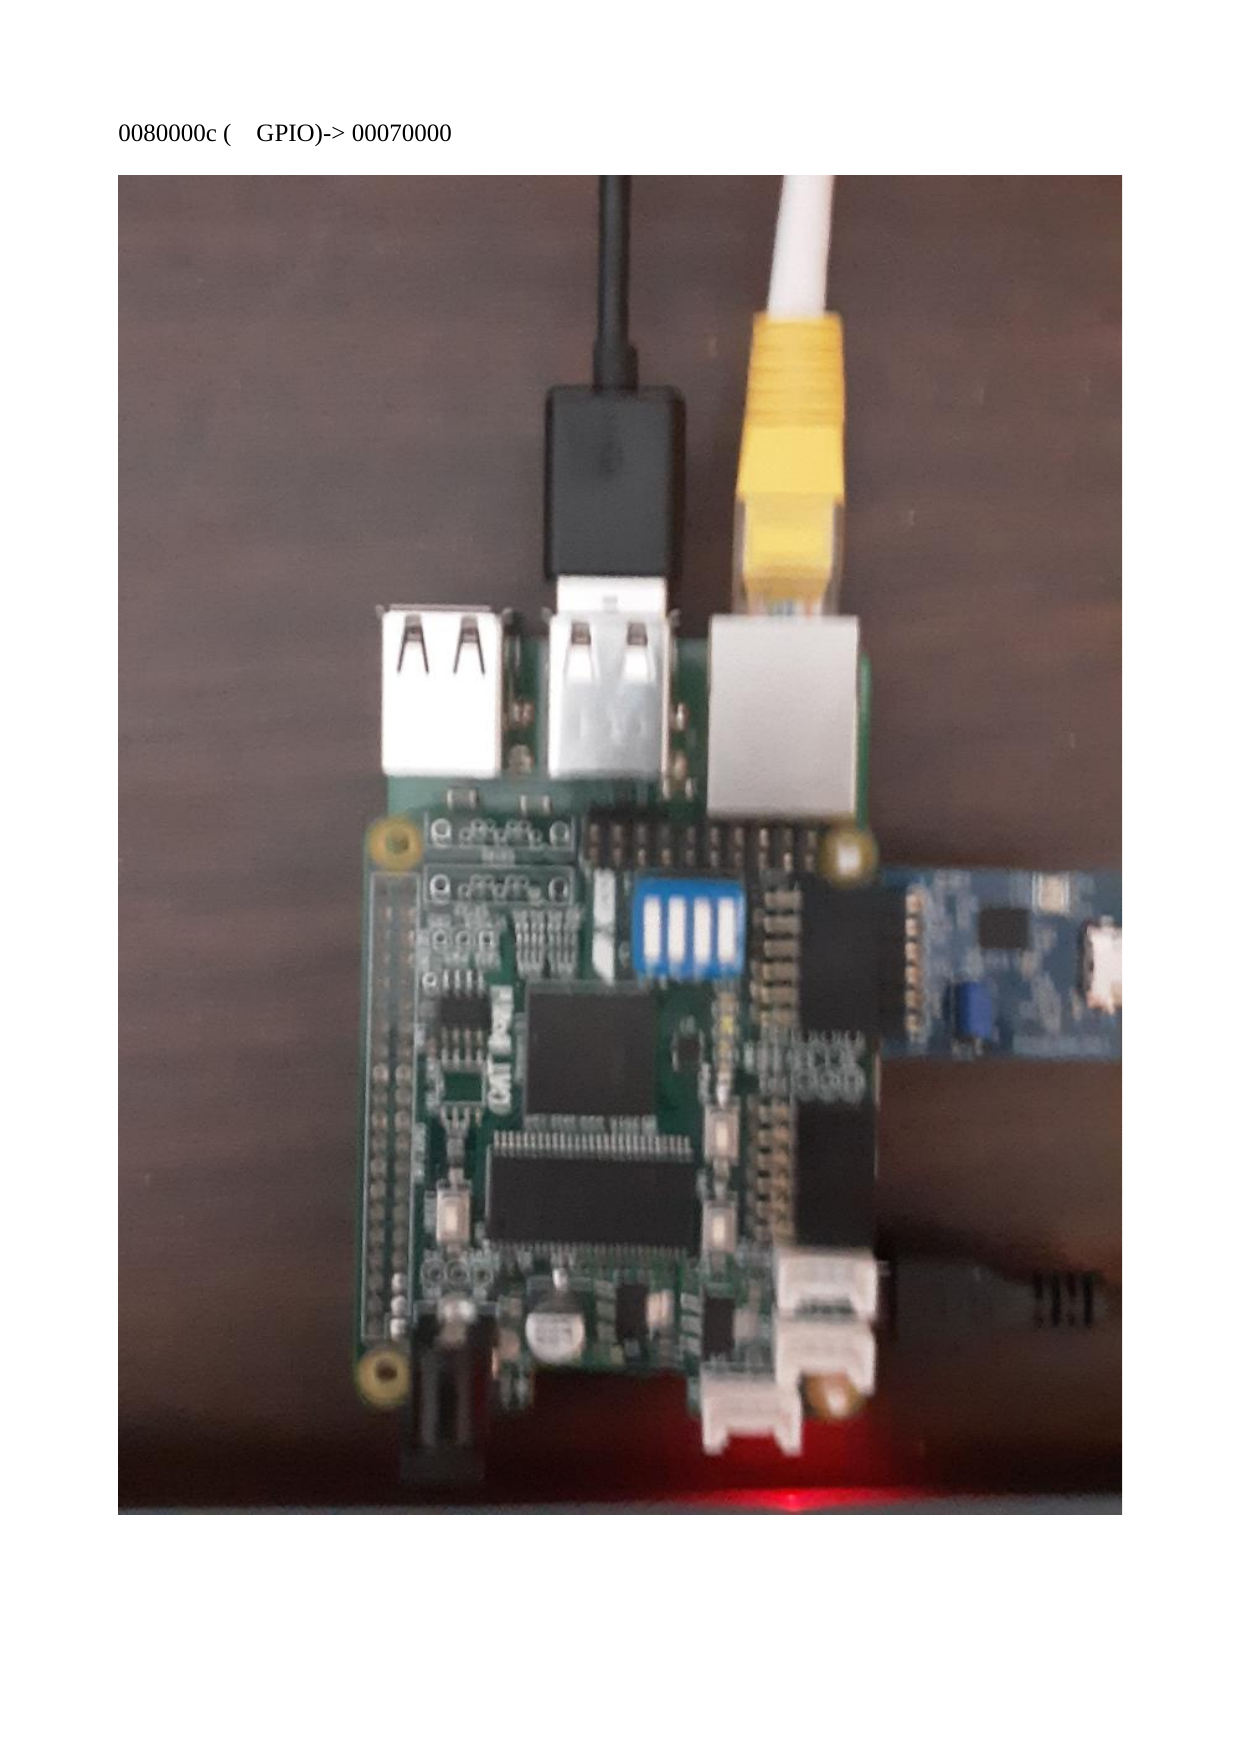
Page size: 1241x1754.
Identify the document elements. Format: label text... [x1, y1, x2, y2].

text 0080000c ( GPIO)-> 00070000 [118, 118, 1122, 147]
picture [118, 175, 1123, 1515]
